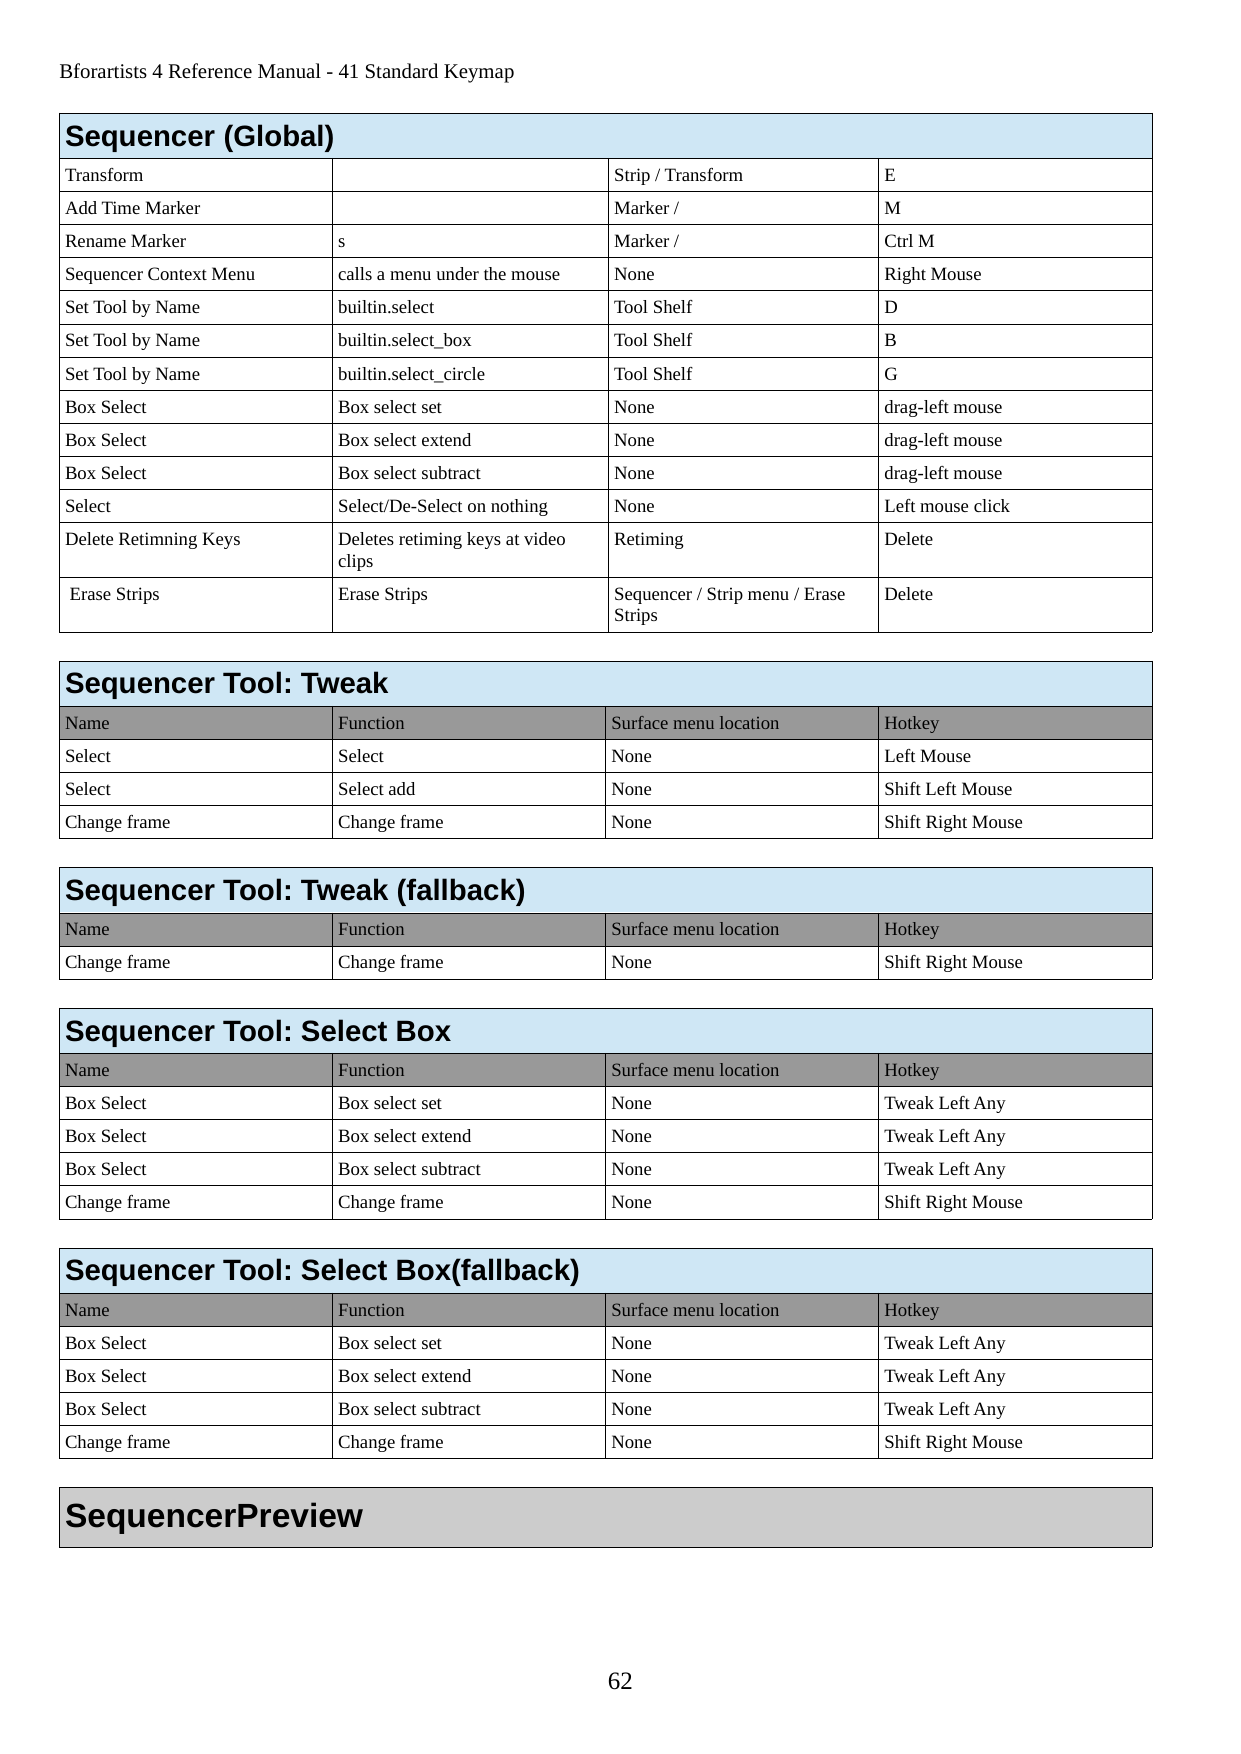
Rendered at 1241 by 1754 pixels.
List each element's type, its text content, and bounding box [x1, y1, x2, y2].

table_cell Function [333, 914, 605, 946]
table_cell Box select set [333, 1327, 605, 1359]
table_cell Box Select [60, 1153, 332, 1185]
table_cell Tweak Left Any [879, 1120, 1152, 1152]
table_cell Name [60, 1294, 332, 1326]
table_cell Function [333, 1294, 605, 1326]
table_cell Change frame [333, 947, 605, 979]
table_cell Delete Retimning Keys [60, 523, 332, 577]
table_cell Marker / [609, 192, 878, 224]
table_header Sequencer Tool: Tweak [60, 662, 1152, 706]
table_cell Right Mouse [879, 258, 1152, 290]
table_cell Box Select [60, 391, 332, 423]
table_cell builtin.select_circle [333, 358, 608, 390]
table_cell Hotkey [879, 1294, 1152, 1326]
table_cell Retiming [609, 523, 878, 577]
table_cell Left mouse click [879, 490, 1152, 522]
table_cell Surface menu location [606, 1294, 878, 1326]
table_cell Sequencer / Strip menu / Erase Strips [609, 578, 878, 632]
table_cell Box select extend [333, 424, 608, 456]
table_cell Left Mouse [879, 740, 1152, 772]
table_cell Select [333, 740, 605, 772]
table_cell E [879, 159, 1152, 191]
table_cell builtin.select_box [333, 325, 608, 357]
table_cell Shift Right Mouse [879, 1426, 1152, 1458]
table_cell Box select set [333, 1087, 605, 1119]
table_cell Sequencer Context Menu [60, 258, 332, 290]
table_cell B [879, 325, 1152, 357]
table_cell Box select subtract [333, 1393, 605, 1425]
table_header SequencerPreview [60, 1488, 1152, 1547]
table_cell Box Select [60, 1393, 332, 1425]
table_cell None [606, 806, 878, 838]
table_cell s [333, 225, 608, 257]
table_cell Tweak Left Any [879, 1393, 1152, 1425]
table_cell Tweak Left Any [879, 1087, 1152, 1119]
table_cell Tool Shelf [609, 291, 878, 323]
table_cell Delete [879, 523, 1152, 577]
table_header Sequencer Tool: Tweak (fallback) [60, 868, 1152, 912]
table_cell Function [333, 707, 605, 739]
table_cell Add Time Marker [60, 192, 332, 224]
table_cell Surface menu location [606, 1054, 878, 1086]
table_header Sequencer Tool: Select Box [60, 1009, 1152, 1053]
table_cell D [879, 291, 1152, 323]
table_cell Tweak Left Any [879, 1327, 1152, 1359]
table_cell Shift Right Mouse [879, 1186, 1152, 1218]
table_cell M [879, 192, 1152, 224]
table_cell [333, 192, 608, 224]
table_cell builtin.select [333, 291, 608, 323]
table_cell Box select subtract [333, 457, 608, 489]
table_cell None [609, 258, 878, 290]
table_cell None [606, 1426, 878, 1458]
table_cell Rename Marker [60, 225, 332, 257]
table_cell drag-left mouse [879, 457, 1152, 489]
table_cell None [606, 1120, 878, 1152]
table_cell Box Select [60, 1360, 332, 1392]
table_cell None [606, 1393, 878, 1425]
table_cell Transform [60, 159, 332, 191]
table_cell Change frame [60, 1426, 332, 1458]
table_cell Surface menu location [606, 914, 878, 946]
table_cell Tool Shelf [609, 325, 878, 357]
table_cell None [609, 457, 878, 489]
table_cell Name [60, 707, 332, 739]
table_cell Shift Left Mouse [879, 773, 1152, 805]
table_header Sequencer (Global) [60, 114, 1152, 158]
table_cell Delete [879, 578, 1152, 632]
table_cell Box select extend [333, 1120, 605, 1152]
table_cell Shift Right Mouse [879, 947, 1152, 979]
table_cell Deletes retiming keys at video clips [333, 523, 608, 577]
table_cell Change frame [333, 1186, 605, 1218]
table_cell Tool Shelf [609, 358, 878, 390]
table_cell Name [60, 914, 332, 946]
table_cell None [606, 947, 878, 979]
table_cell None [606, 773, 878, 805]
table_cell Erase Strips [333, 578, 608, 632]
table_cell Set Tool by Name [60, 358, 332, 390]
table_cell None [606, 1087, 878, 1119]
table_cell Strip / Transform [609, 159, 878, 191]
table_cell Change frame [60, 1186, 332, 1218]
table_cell [333, 159, 608, 191]
table_cell None [609, 391, 878, 423]
table_cell Erase Strips [60, 578, 332, 632]
table_cell Function [333, 1054, 605, 1086]
table_cell Marker / [609, 225, 878, 257]
table_cell Change frame [333, 1426, 605, 1458]
table_cell Box select extend [333, 1360, 605, 1392]
table_cell drag-left mouse [879, 391, 1152, 423]
table_cell Surface menu location [606, 707, 878, 739]
table_cell Set Tool by Name [60, 325, 332, 357]
table_cell Ctrl M [879, 225, 1152, 257]
table_cell Select [60, 773, 332, 805]
table_cell Name [60, 1054, 332, 1086]
table_cell Select [60, 740, 332, 772]
table_cell Change frame [60, 806, 332, 838]
table_cell Select [60, 490, 332, 522]
table_cell None [606, 740, 878, 772]
table_cell Box Select [60, 1120, 332, 1152]
table_cell Select add [333, 773, 605, 805]
table_cell Shift Right Mouse [879, 806, 1152, 838]
table_cell None [606, 1327, 878, 1359]
table_cell calls a menu under the mouse [333, 258, 608, 290]
table_cell drag-left mouse [879, 424, 1152, 456]
table_cell None [609, 490, 878, 522]
table_cell Box Select [60, 1327, 332, 1359]
table_cell Change frame [60, 947, 332, 979]
table_header Sequencer Tool: Select Box(fallback) [60, 1249, 1152, 1293]
table_cell None [606, 1186, 878, 1218]
table_cell Change frame [333, 806, 605, 838]
table_cell None [609, 424, 878, 456]
table_cell Box Select [60, 1087, 332, 1119]
table_cell Box Select [60, 424, 332, 456]
table_cell Box select set [333, 391, 608, 423]
table_cell None [606, 1360, 878, 1392]
table_cell Tweak Left Any [879, 1153, 1152, 1185]
table_cell Tweak Left Any [879, 1360, 1152, 1392]
table_cell Hotkey [879, 707, 1152, 739]
table_cell Box Select [60, 457, 332, 489]
table_cell Hotkey [879, 914, 1152, 946]
table_cell G [879, 358, 1152, 390]
table_cell Select/De-Select on nothing [333, 490, 608, 522]
table_cell Hotkey [879, 1054, 1152, 1086]
table_cell Box select subtract [333, 1153, 605, 1185]
table_cell None [606, 1153, 878, 1185]
table_cell Set Tool by Name [60, 291, 332, 323]
